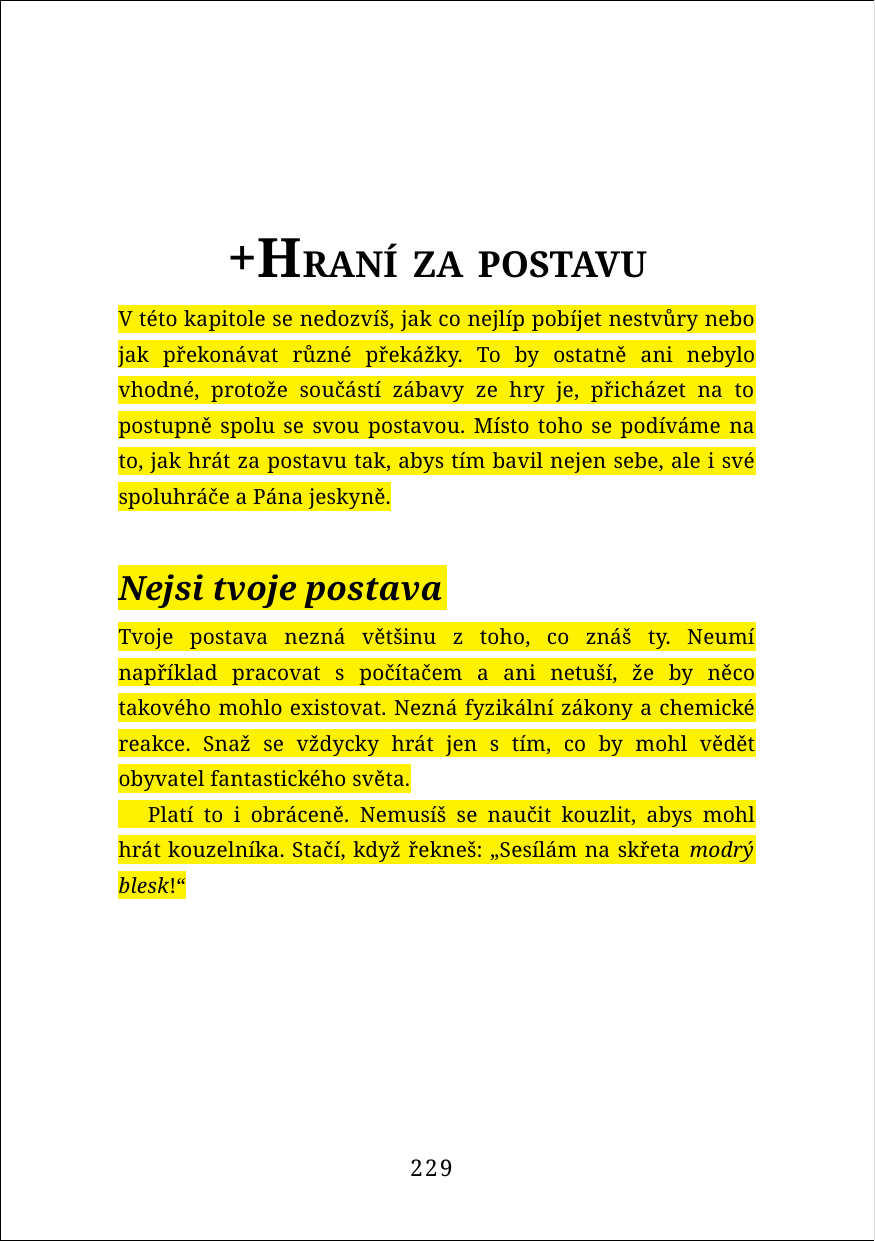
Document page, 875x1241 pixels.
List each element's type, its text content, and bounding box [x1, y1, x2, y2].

text Tvoje postava nezná většinu z toho, co znáš ty. Neumí například pracovat s počítačem a ani netuší, že by něco takového mohlo existovat. Nezná fyzikální zákony a chemické reakce. Snaž se vždycky hrát jen s tím, co by mohl vědět obyvatel fantastického světa. Platí to i obráceně. Nemusíš se naučit kouzlit, abys mohl hrát kouzelníka. Stačí, když řekneš: „Sesílám na skřeta modrý blesk!“ [118, 622, 756, 899]
subtitle +Hraní za postavu [118, 219, 756, 293]
subtitle Nejsi tvoje postava [118, 565, 756, 610]
text V této kapitole se nedozvíš, jak co nejlíp pobíjet nestvůry nebo jak překonávat různé překážky. To by ostatně ani nebylo vhodné, protože součástí zábavy ze hry je, přicházet na to postupně spolu se svou postavou. Místo toho se podíváme na to, jak hrát za postavu tak, abys tím bavil nejen sebe, ale i své spoluhráče a Pána jeskyně. [118, 304, 756, 511]
